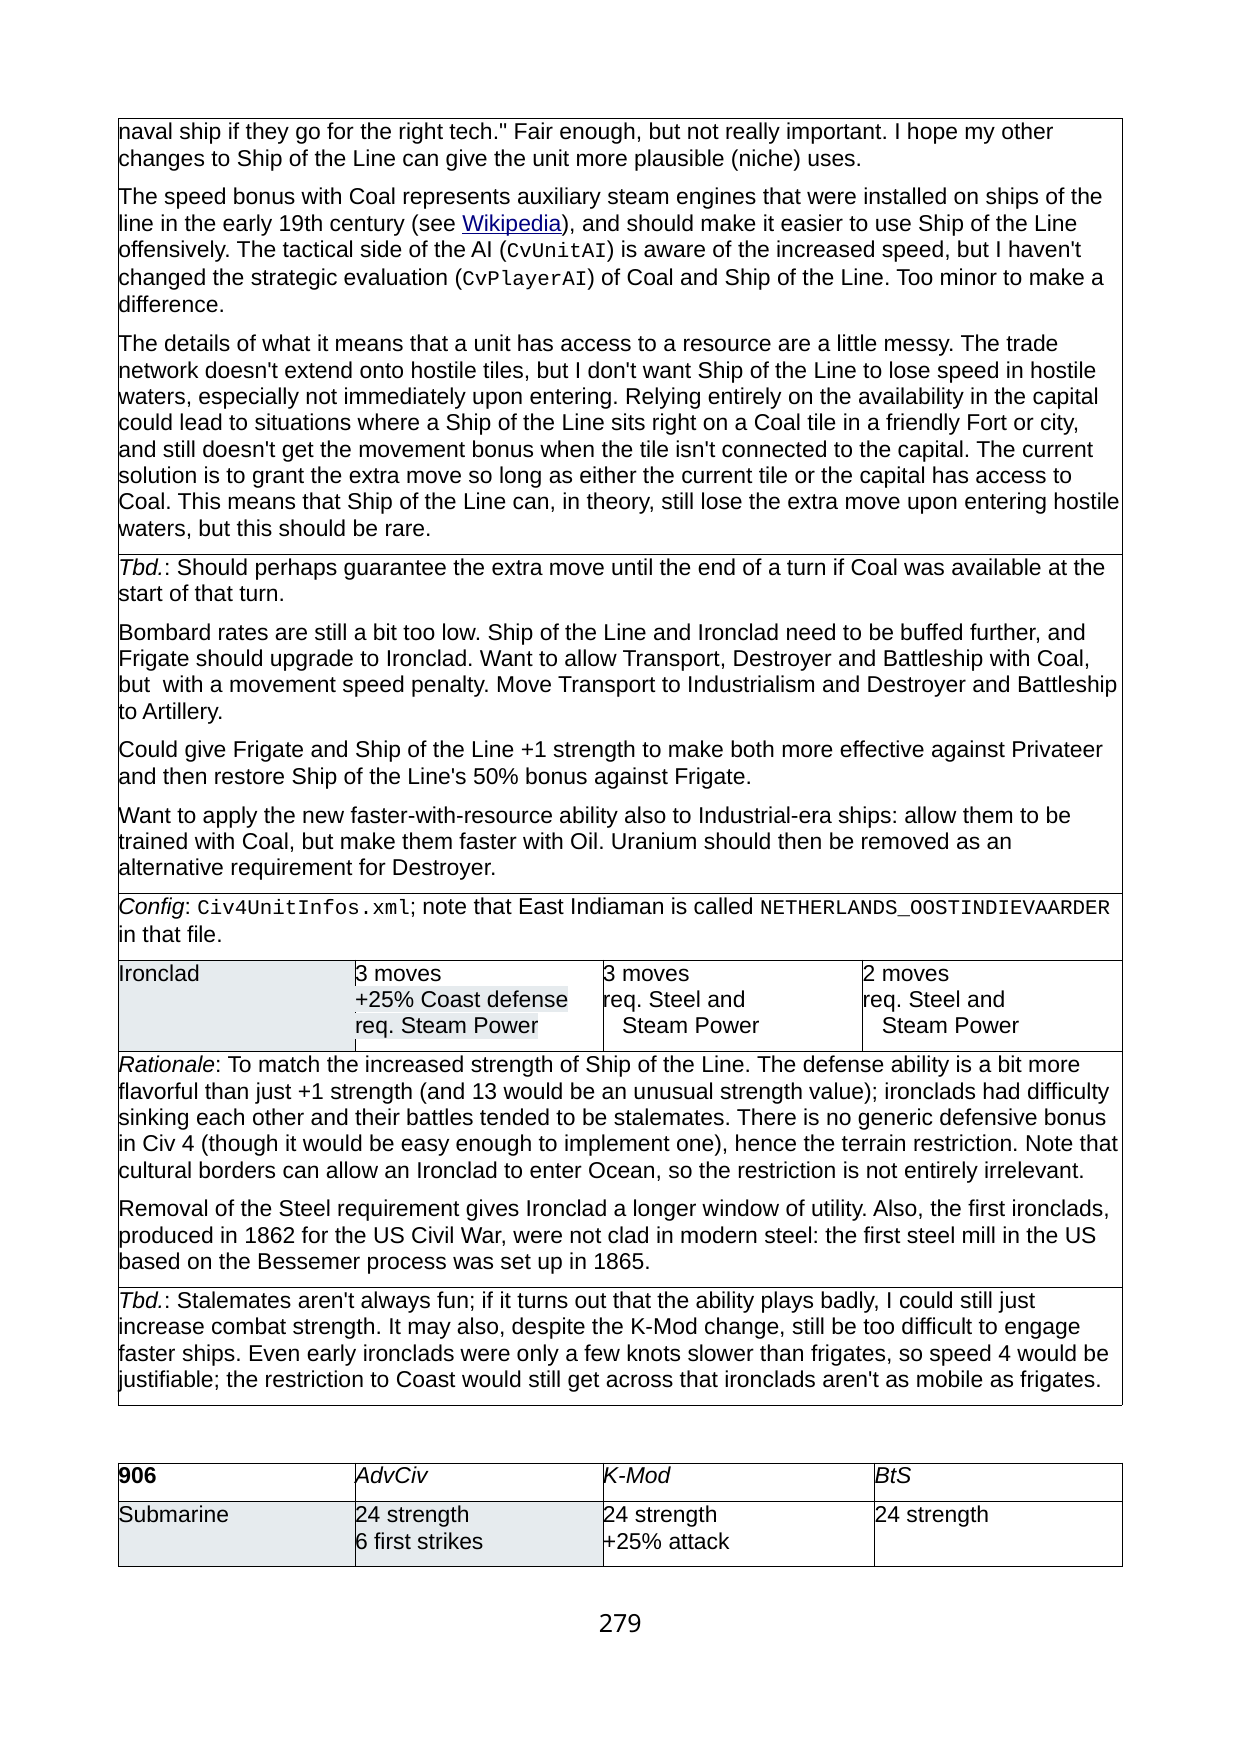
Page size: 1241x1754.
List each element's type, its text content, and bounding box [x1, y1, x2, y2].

table_header 906 [119, 1464, 355, 1501]
table_cell 2 moves req. Steel and Steam Power [863, 961, 1122, 1051]
table_cell Config: Civ4UnitInfos.xml; note that East Indiaman is called NETHERLANDS_OOSTINDIEVAARDER in that file. [119, 894, 1122, 959]
table_cell Ironclad [119, 961, 355, 1051]
table_cell Tbd.: Should perhaps guarantee the extra move until the end of a turn if Coal was available at the start of that turn. Bombard rates are still a bit too low. Ship of the Line and Ironclad need to be buffed further, and Frigate should upgrade to Ironclad. Want to allow Transport, Destroyer and Battleship with Coal, but with a movement speed penalty. Move Transport to Industrialism and Destroyer and Battleship to Artillery. Could give Frigate and Ship of the Line +1 strength to make both more effective against Privateer and then restore Ship of the Line's 50% bonus against Frigate. Want to apply the new faster-with-resource ability also to Industrial-era ships: allow them to be trained with Coal, but make them faster with Oil. Uranium should then be removed as an alternative requirement for Destroyer. [119, 555, 1122, 893]
table_cell 3 moves req. Steel and Steam Power [604, 961, 862, 1051]
table_header K-Mod [604, 1464, 874, 1501]
table_header AdvCiv [356, 1464, 603, 1501]
table_cell Tbd.: Stalemates aren't always fun; if it turns out that the ability plays badly, I could still just increase combat strength. It may also, despite the K-Mod change, still be too difficult to engage faster ships. Even early ironclads were only a few knots slower than frigates, so speed 4 would be justifiable; the restriction to Coast would still get across that ironclads aren't as mobile as frigates. [119, 1288, 1122, 1405]
table_cell Submarine [119, 1502, 355, 1566]
table_cell 24 strength [875, 1502, 1122, 1566]
table_cell 24 strength +25% attack [604, 1502, 874, 1566]
table_cell 24 strength 6 first strikes [356, 1502, 603, 1566]
table_cell Rationale: To match the increased strength of Ship of the Line. The defense ability is a bit more flavorful than just +1 strength (and 13 would be an unusual strength value); ironclads had difficulty sinking each other and their battles tended to be stalemates. There is no generic defensive bonus in Civ 4 (though it would be easy enough to implement one), hence the terrain restriction. Note that cultural borders can allow an Ironclad to enter Ocean, so the restriction is not entirely irrelevant. Removal of the Steel requirement gives Ironclad a longer window of utility. Also, the first ironclads, produced in 1862 for the US Civil War, were not clad in modern steel: the first steel mill in the US based on the Bessemer process was set up in 1865. [119, 1052, 1122, 1287]
table_cell 3 moves +25% Coast defense req. Steam Power [356, 961, 603, 1051]
table_cell naval ship if they go for the right tech." Fair enough, but not really important. I hope my other changes to Ship of the Line can give the unit more plausible (niche) uses. The speed bonus with Coal represents auxiliary steam engines that were installed on ships of the line in the early 19th century (see Wikipedia), and should make it easier to use Ship of the Line offensively. The tactical side of the AI (CvUnitAI) is aware of the increased speed, but I haven't changed the strategic evaluation (CvPlayerAI) of Coal and Ship of the Line. Too minor to make a difference. The details of what it means that a unit has access to a resource are a little messy. The trade network doesn't extend onto hostile tiles, but I don't want Ship of the Line to lose speed in hostile waters, especially not immediately upon entering. Relying entirely on the availability in the capital could lead to situations where a Ship of the Line sits right on a Coal tile in a friendly Fort or city, and still doesn't get the movement bonus when the tile isn't connected to the capital. The current solution is to grant the extra move so long as either the current tile or the capital has access to Coal. This means that Ship of the Line can, in theory, still lose the extra move upon entering hostile waters, but this should be rare. [119, 119, 1122, 553]
table_header BtS [875, 1464, 1122, 1501]
